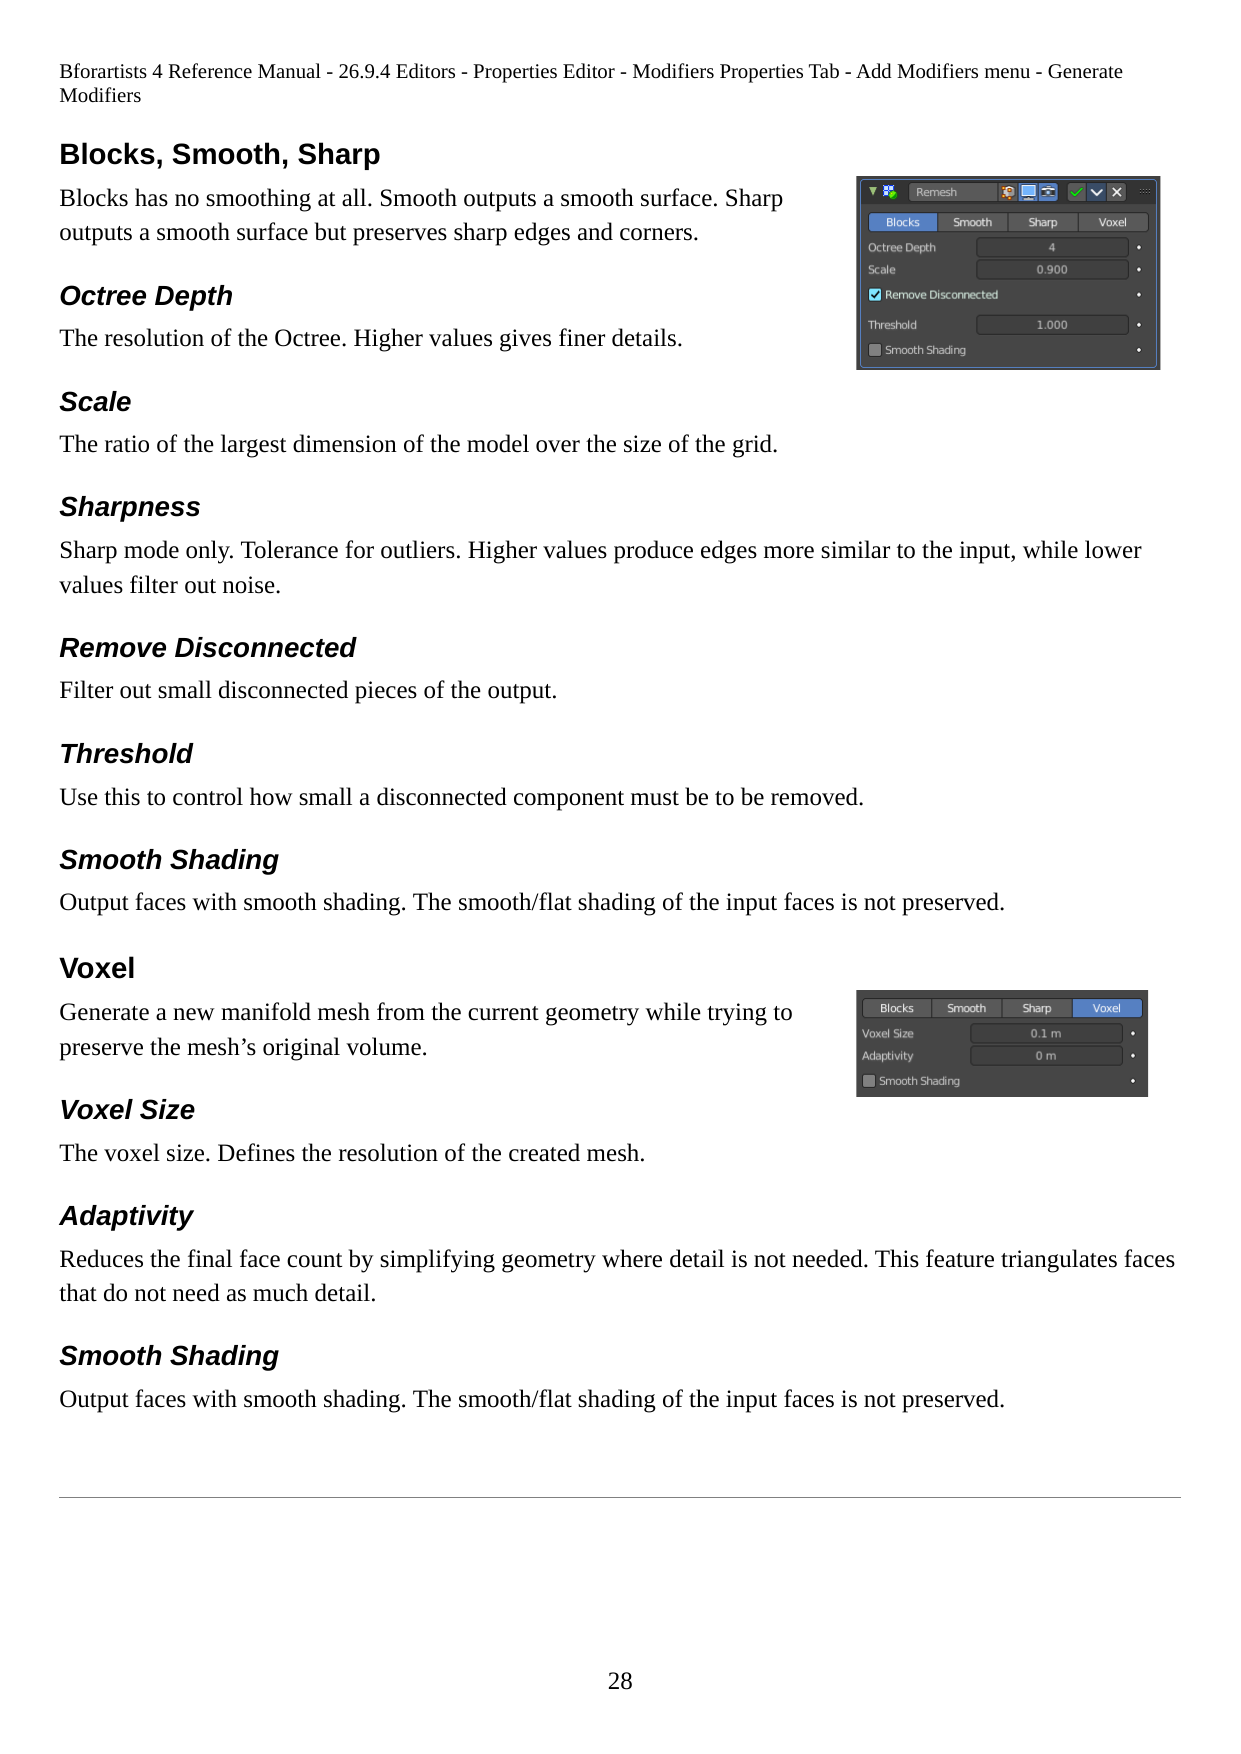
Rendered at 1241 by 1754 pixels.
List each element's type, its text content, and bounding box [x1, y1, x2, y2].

text Blocks has no smoothing at all. Smooth outputs a smooth surface. Sharp outputs a smooth surface but preserves sharp edges and corners. [59, 183, 856, 246]
picture [856, 990, 1149, 1097]
text The ratio of the largest dimension of the model over the size of the grid. [59, 429, 1181, 458]
subtitle Scale [59, 385, 1181, 417]
text The resolution of the Octree. Higher values gives finer details. [59, 323, 856, 352]
subtitle [1161, 279, 1181, 311]
text Generate a new manifold mesh from the current geometry while trying to preserve the mesh’s original volume. [59, 997, 856, 1061]
subtitle Voxel [59, 951, 1181, 985]
subtitle Threshold [59, 737, 1181, 769]
text Output faces with smooth shading. The smooth/flat shading of the input faces is not preserved. [59, 1384, 1181, 1413]
subtitle Remove Disconnected [59, 631, 1181, 663]
subtitle Smooth Shading [59, 843, 1181, 875]
text The voxel size. Defines the resolution of the created mesh. [59, 1138, 1181, 1167]
text Use this to control how small a disconnected component must be to be removed. [59, 782, 1181, 810]
text Reduces the final face count by simplifying geometry where detail is not needed. This feature triangulates faces that do not need as much detail. [59, 1244, 1181, 1307]
text Filter out small disconnected pieces of the output. [59, 676, 1181, 704]
subtitle Smooth Shading [59, 1340, 1181, 1372]
subtitle Blocks, Smooth, Sharp [59, 137, 1181, 170]
subtitle Octree Depth [59, 279, 856, 311]
subtitle Voxel Size [59, 1093, 1181, 1125]
text Output faces with smooth shading. The smooth/flat shading of the input faces is not preserved. [59, 887, 1181, 916]
picture [856, 176, 1161, 370]
subtitle Adaptivity [59, 1199, 1181, 1231]
text Sharp mode only. Tolerance for outliers. Higher values produce edges more similar to the input, while lower values filter out noise. [59, 535, 1181, 598]
subtitle Sharpness [59, 491, 1181, 523]
